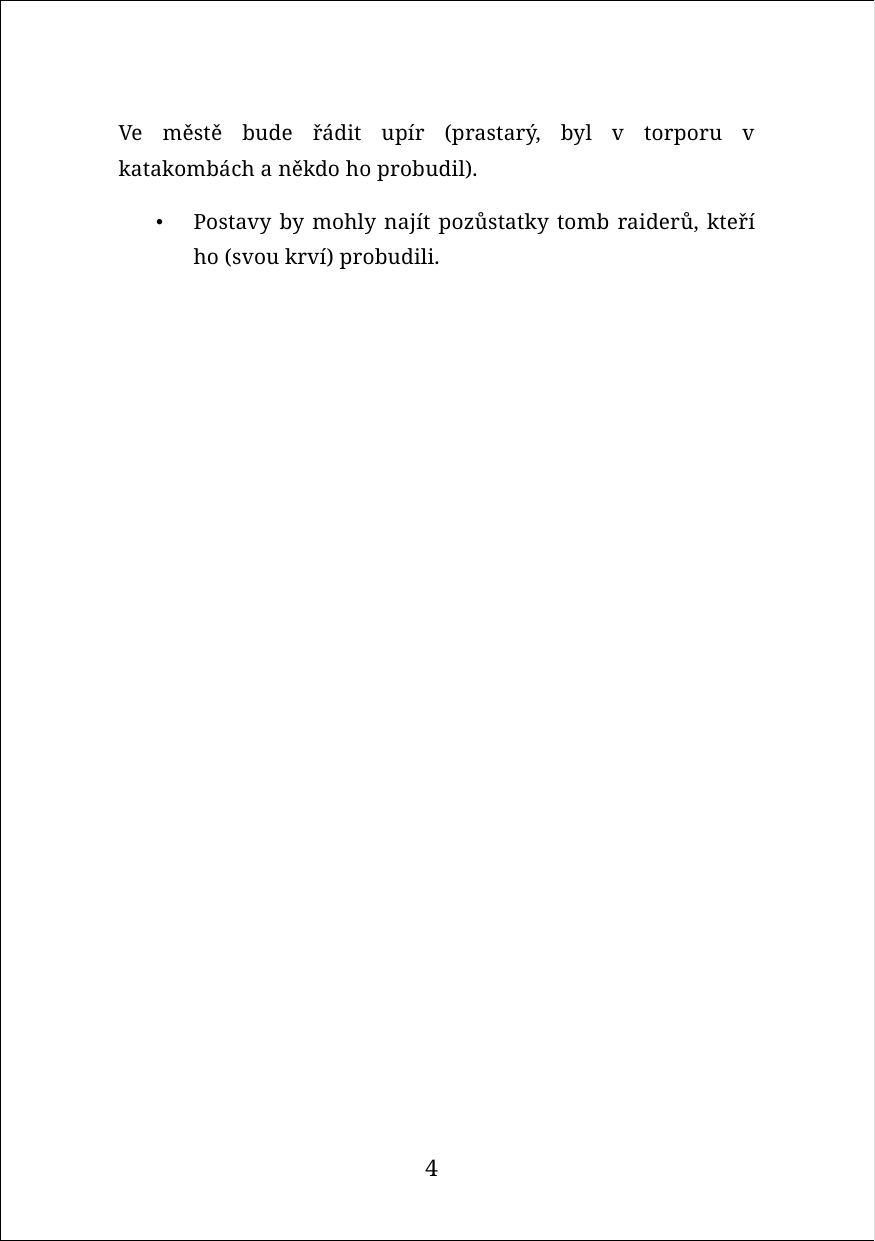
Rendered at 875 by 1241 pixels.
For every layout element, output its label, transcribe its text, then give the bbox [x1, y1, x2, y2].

text Ve městě bude řádit upír (prastarý, byl v torporu v katakombách a někdo ho probudil). [118, 118, 756, 182]
list Postavy by mohly najít pozůstatky tomb raiderů, kteří ho (svou krví) probudili. [156, 207, 756, 271]
